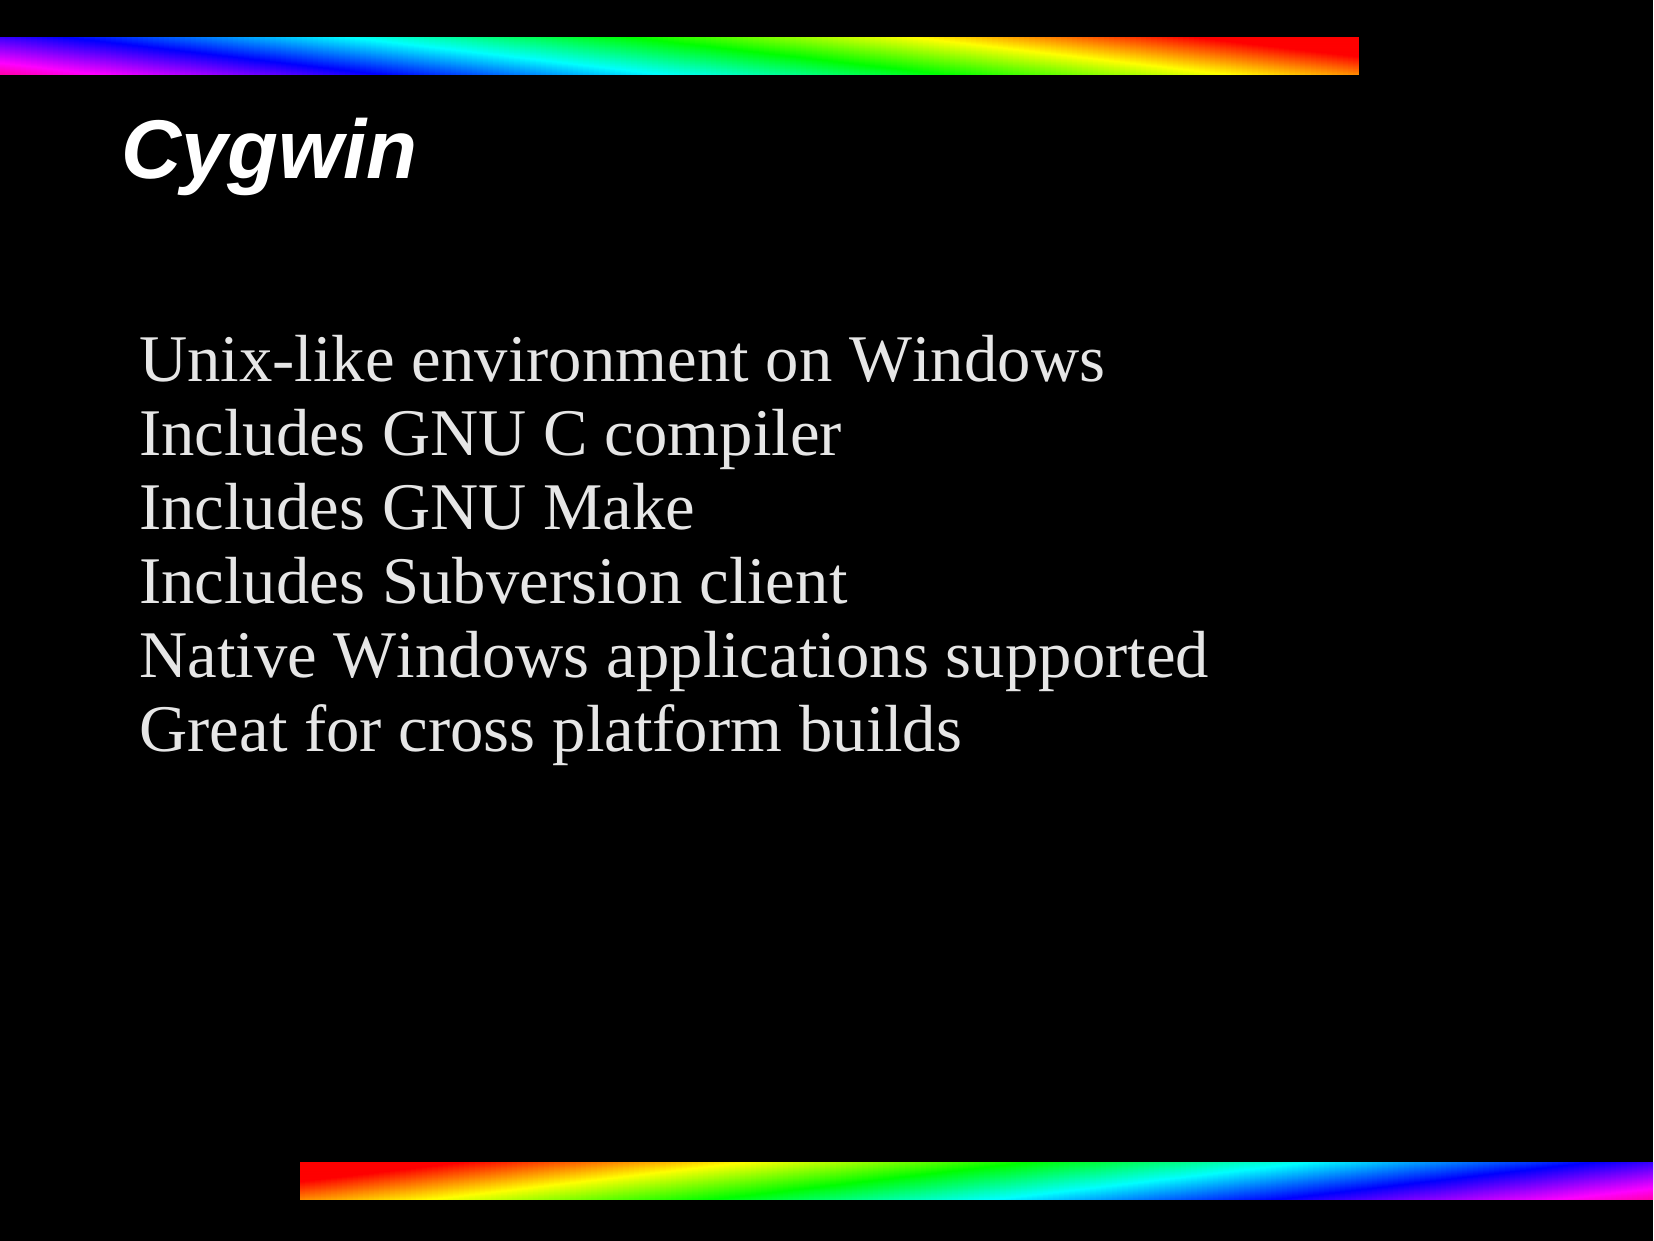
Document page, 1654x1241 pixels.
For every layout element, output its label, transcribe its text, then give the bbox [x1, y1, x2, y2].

picture [308, 37, 1359, 53]
picture [0, 37, 370, 75]
picture [1102, 1162, 1654, 1200]
picture [300, 1162, 1350, 1200]
title Cygwin [121, 53, 1534, 247]
list Unix-like environment on Windows Includes GNU C compiler Includes GNU Make Includes Subversion client Native Windows applications supported Great for cross platform builds [121, 322, 1561, 1118]
